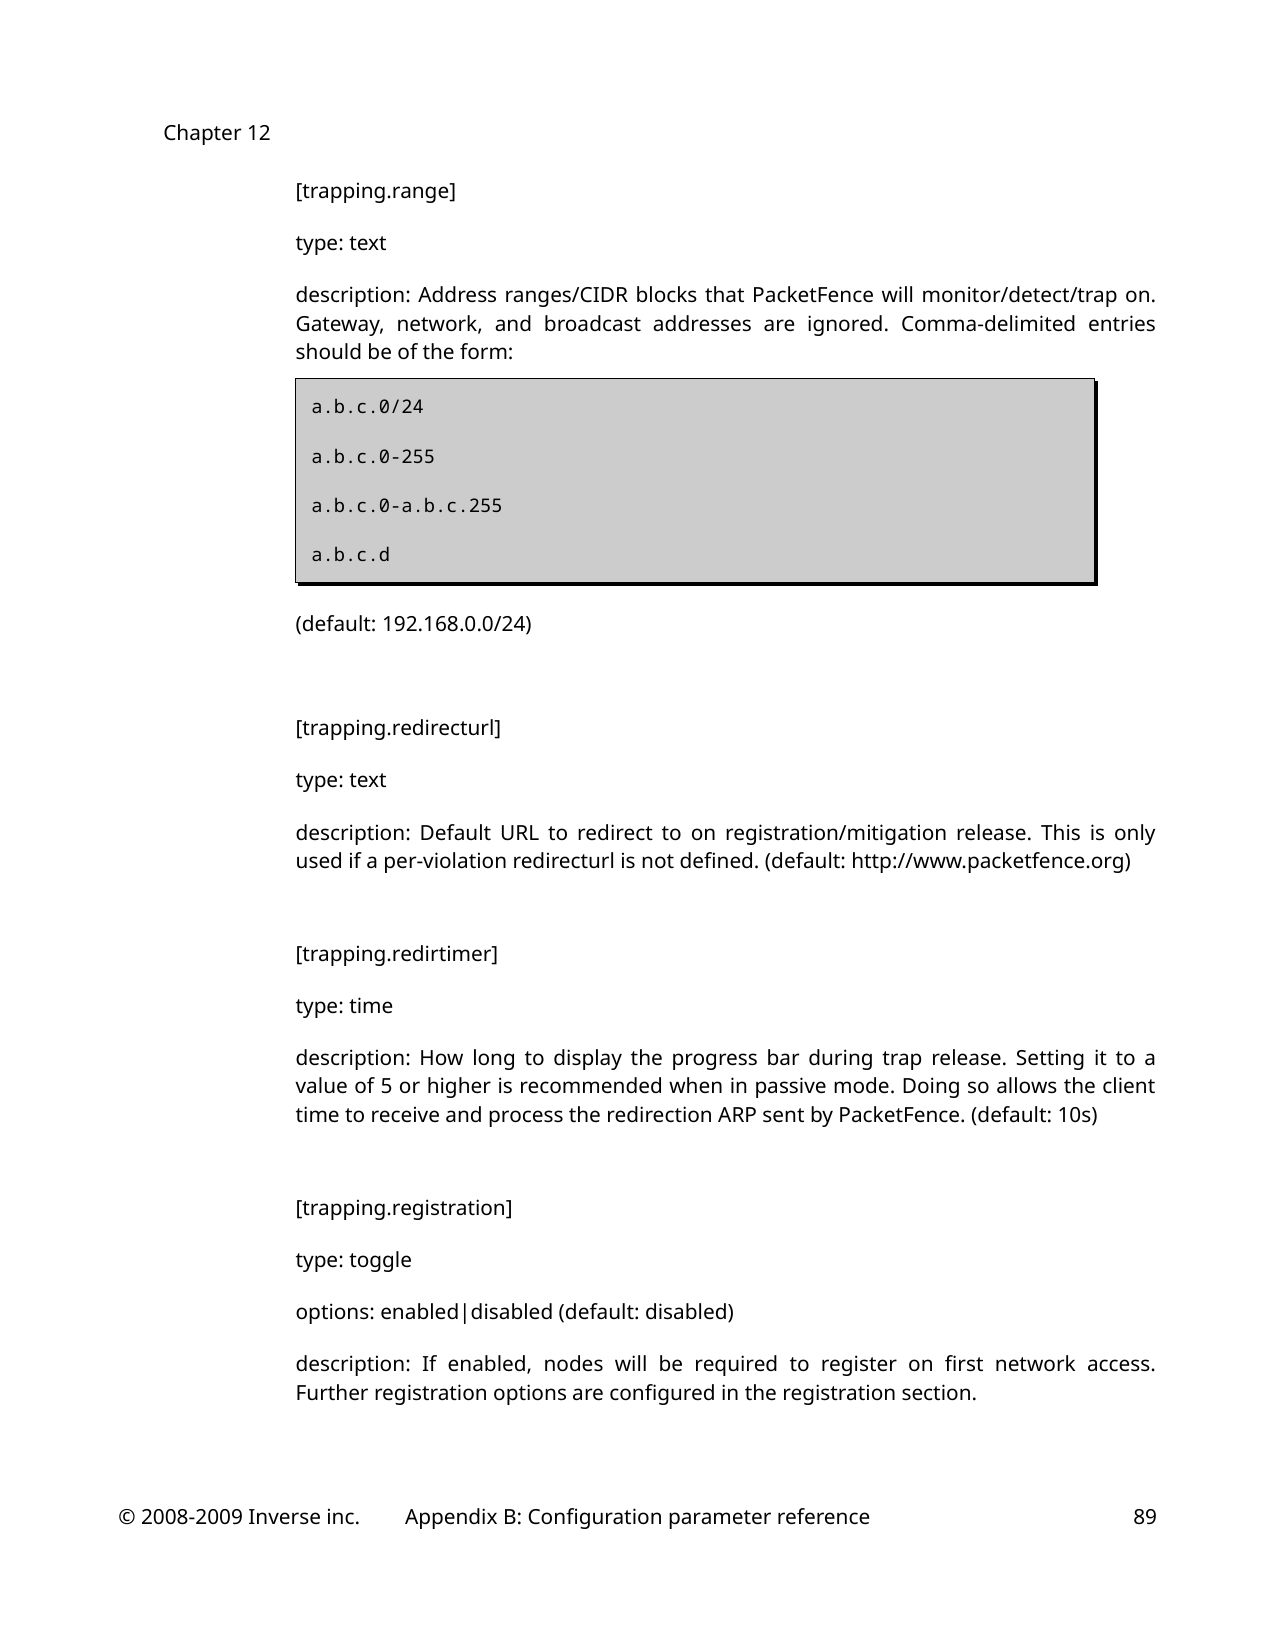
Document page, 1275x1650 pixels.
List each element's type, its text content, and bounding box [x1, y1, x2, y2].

text a.b.c.d [296, 526, 1094, 582]
text type: toggle [295, 1245, 1157, 1274]
text type: text [295, 766, 1157, 794]
text a.b.c.0-a.b.c.255 [296, 476, 1094, 518]
text (default: 192.168.0.0/24) [295, 609, 1157, 638]
text type: time [295, 991, 1157, 1019]
text [trapping.redirecturl] [295, 713, 1157, 742]
text options: enabled|disabled (default: disabled) [295, 1297, 1157, 1326]
text a.b.c.0/24 [296, 379, 1094, 419]
text description: Address ranges/CIDR blocks that PacketFence will monitor/detect/trap on. Gateway, network, and broadcast addresses are ignored. Comma-delimited entries should be of the form: [295, 280, 1157, 366]
text [trapping.registration] [295, 1193, 1157, 1222]
text type: text [295, 228, 1157, 257]
text a.b.c.0-255 [296, 427, 1094, 468]
text description: Default URL to redirect to on registration/mitigation release. This is only used if a per-violation redirecturl is not defined. (default: http://www.packetfence.org) [295, 818, 1157, 874]
text description: How long to display the progress bar during trap release. Setting it to a value of 5 or higher is recommended when in passive mode. Doing so allows the client time to receive and process the redirection ARP sent by PacketFence. (default: 10s) [295, 1043, 1157, 1128]
text [trapping.redirtimer] [295, 939, 1157, 967]
text description: If enabled, nodes will be required to register on first network access. Further registration options are configured in the registration section. [295, 1349, 1157, 1406]
text [trapping.range] [295, 176, 1157, 204]
